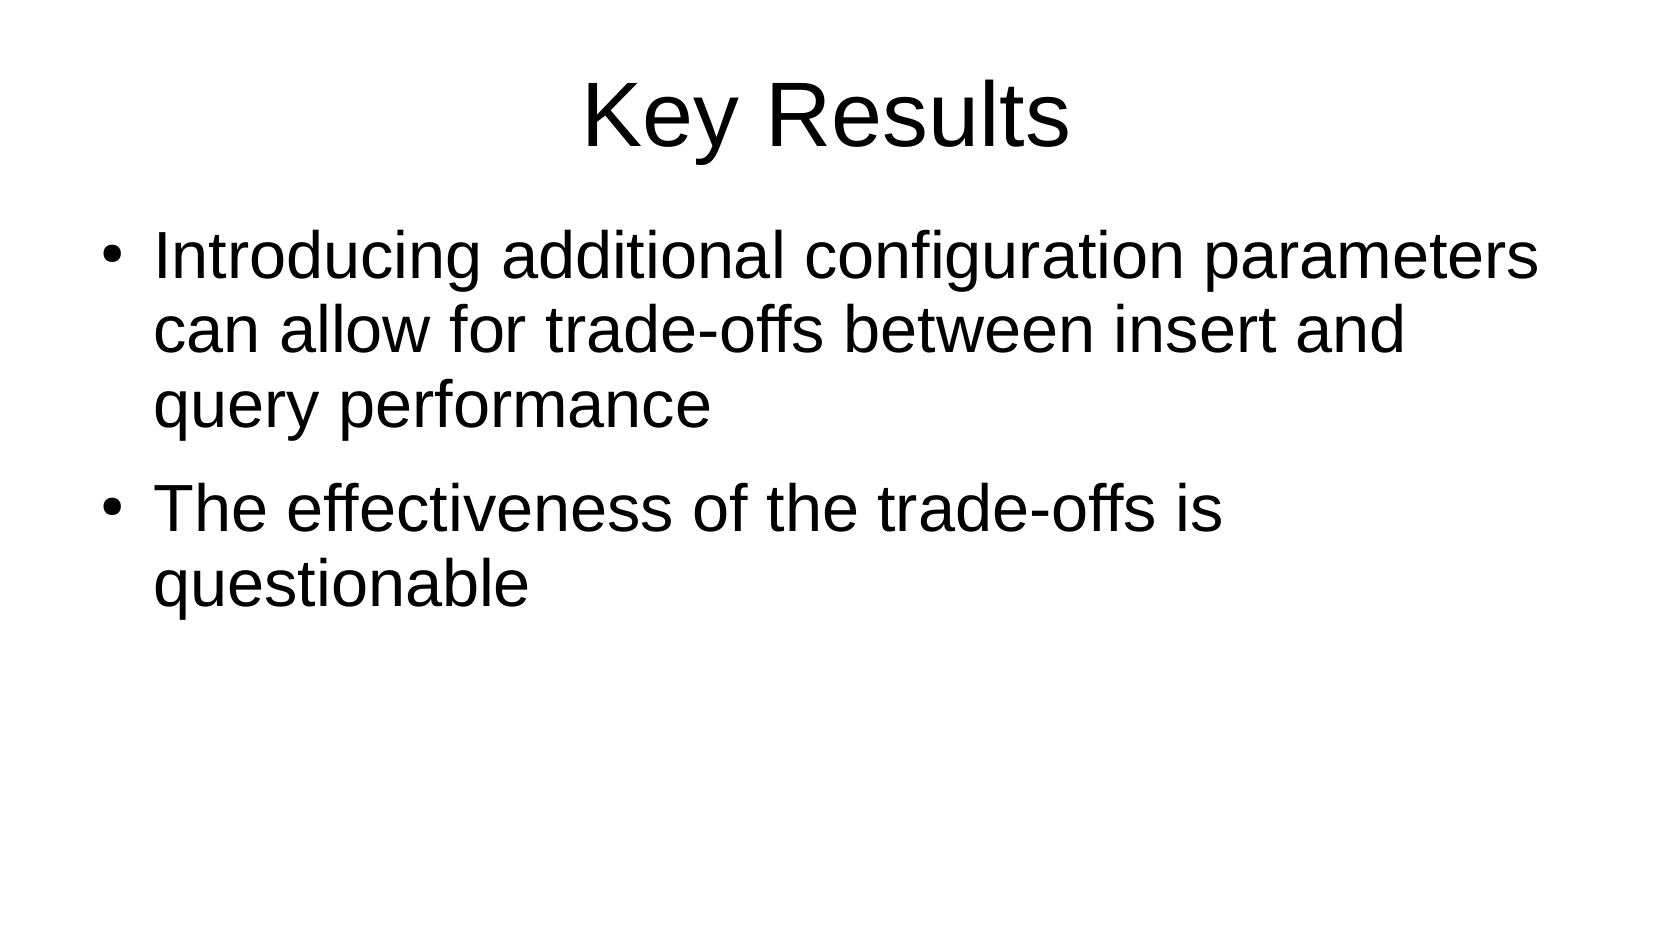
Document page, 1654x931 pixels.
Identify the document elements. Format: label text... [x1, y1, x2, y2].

list Introducing additional configuration parameters can allow for trade-offs between insert and query performance The effectiveness of the trade-offs is questionable [82, 217, 1571, 758]
title Key Results [82, 37, 1571, 193]
